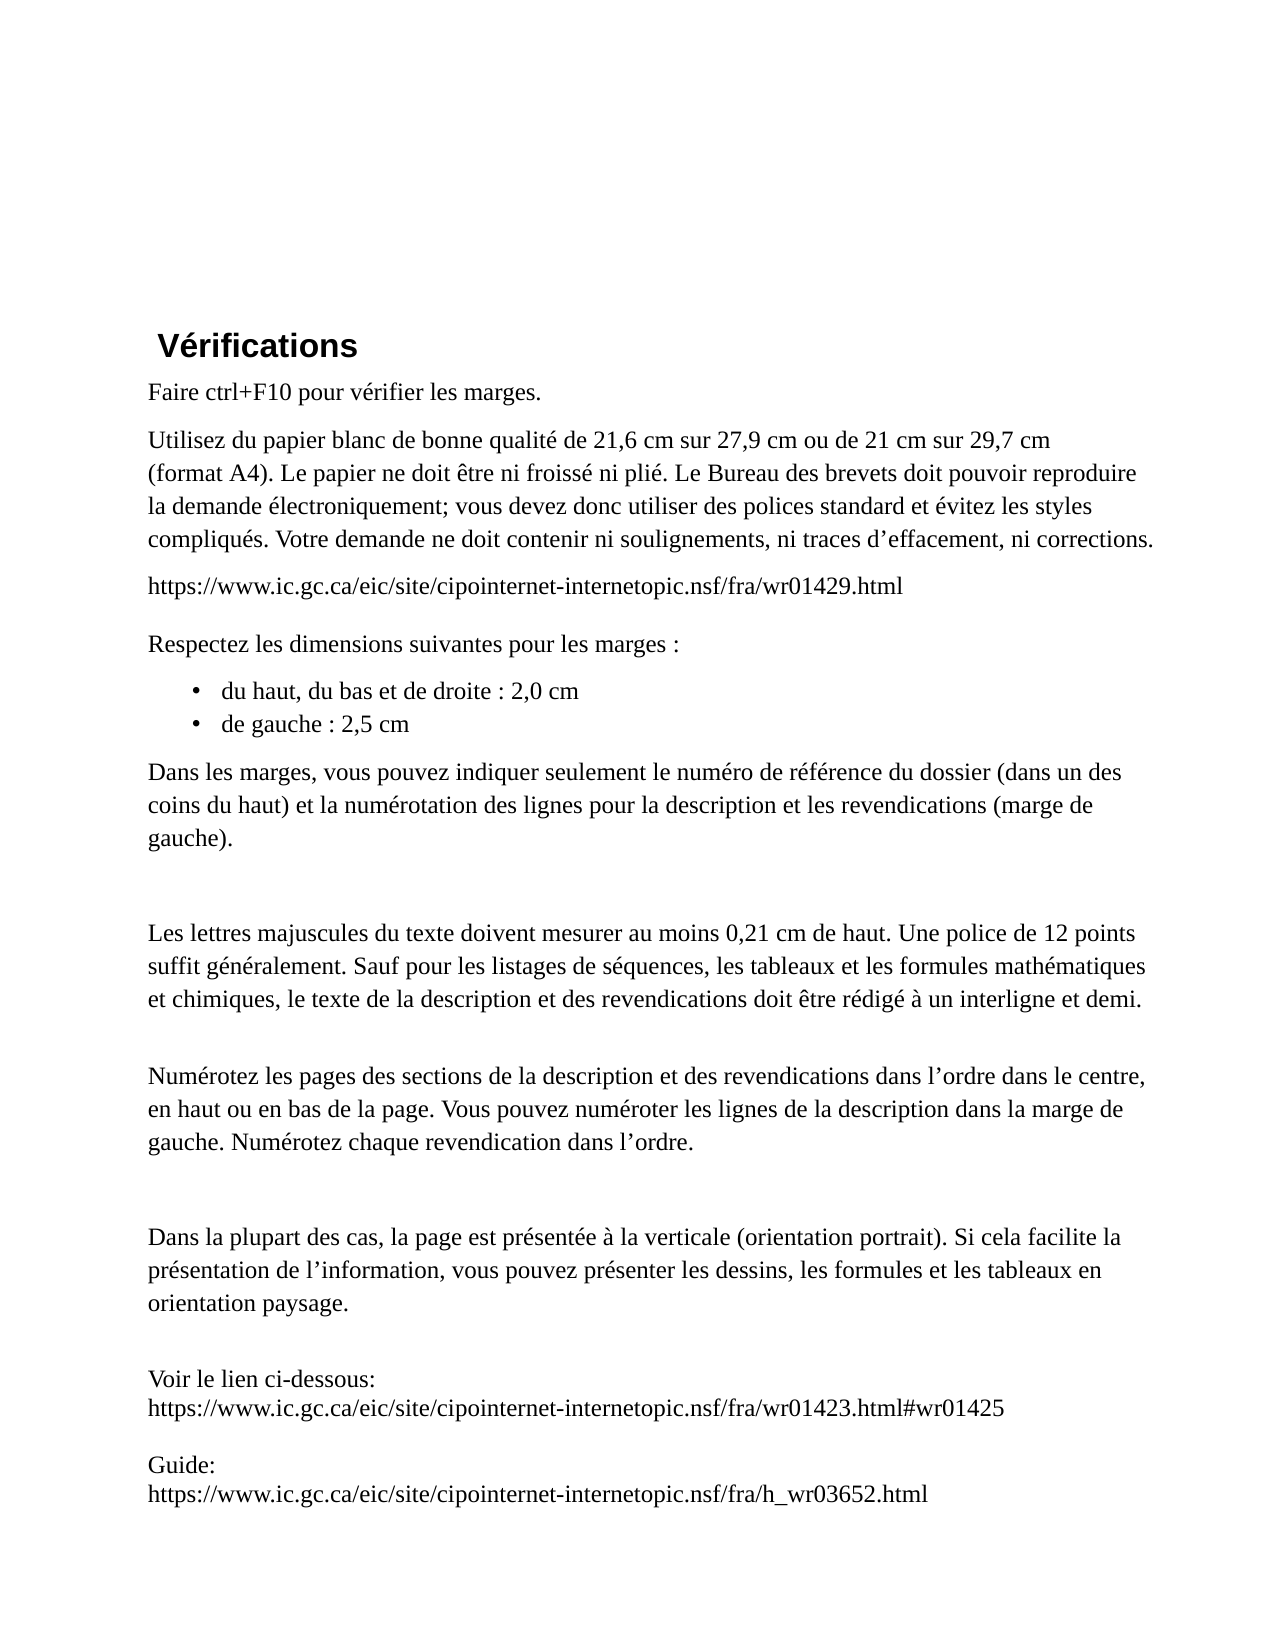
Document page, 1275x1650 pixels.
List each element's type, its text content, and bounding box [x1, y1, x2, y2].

text Voir le lien ci-dessous: [148, 1364, 1157, 1393]
text Faire ctrl+F10 pour vérifier les marges. [148, 377, 1157, 406]
text Guide: [148, 1451, 1157, 1479]
text https://www.ic.gc.ca/eic/site/cipointernet-internetopic.nsf/fra/wr01429.html [148, 571, 1157, 600]
text Dans la plupart des cas, la page est présentée à la verticale (orientation portrait). Si cela facilite la présentation de l’information, vous pouvez présenter les dessins, les formules et les tableaux en orientation paysage. [148, 1222, 1157, 1317]
text Numérotez les pages des sections de la description et des revendications dans l’ordre dans le centre, en haut ou en bas de la page. Vous pouvez numéroter les lignes de la description dans la marge de gauche. Numérotez chaque revendication dans l’ordre. [148, 1061, 1157, 1156]
text Utilisez du papier blanc de bonne qualité de 21,6 cm sur 27,9 cm ou de 21 cm sur 29,7 cm (format A4). Le papier ne doit être ni froissé ni plié. Le Bureau des brevets doit pouvoir reproduire la demande électroniquement; vous devez donc utiliser des polices standard et évitez les styles compliqués. Votre demande ne doit contenir ni soulignements, ni traces d’effacement, ni corrections. [148, 425, 1157, 552]
text https://www.ic.gc.ca/eic/site/cipointernet-internetopic.nsf/fra/h_wr03652.html [148, 1479, 1157, 1508]
text Respectez les dimensions suivantes pour les marges : [148, 629, 1157, 658]
text https://www.ic.gc.ca/eic/site/cipointernet-internetopic.nsf/fra/wr01423.html#wr01425 [148, 1393, 1157, 1422]
list de gauche : 2,5 cm [192, 709, 1157, 738]
text Dans les marges, vous pouvez indiquer seulement le numéro de référence du dossier (dans un des coins du haut) et la numérotation des lignes pour la description et les revendications (marge de gauche). [148, 757, 1157, 852]
text Les lettres majuscules du texte doivent mesurer au moins 0,21 cm de haut. Une police de 12 points suffit généralement. Sauf pour les listages de séquences, les tableaux et les formules mathématiques et chimiques, le texte de la description et des revendications doit être rédigé à un interligne et demi. [148, 918, 1157, 1013]
subtitle Vérifications [148, 326, 1157, 364]
list du haut, du bas et de droite : 2,0 cm [192, 676, 1157, 705]
